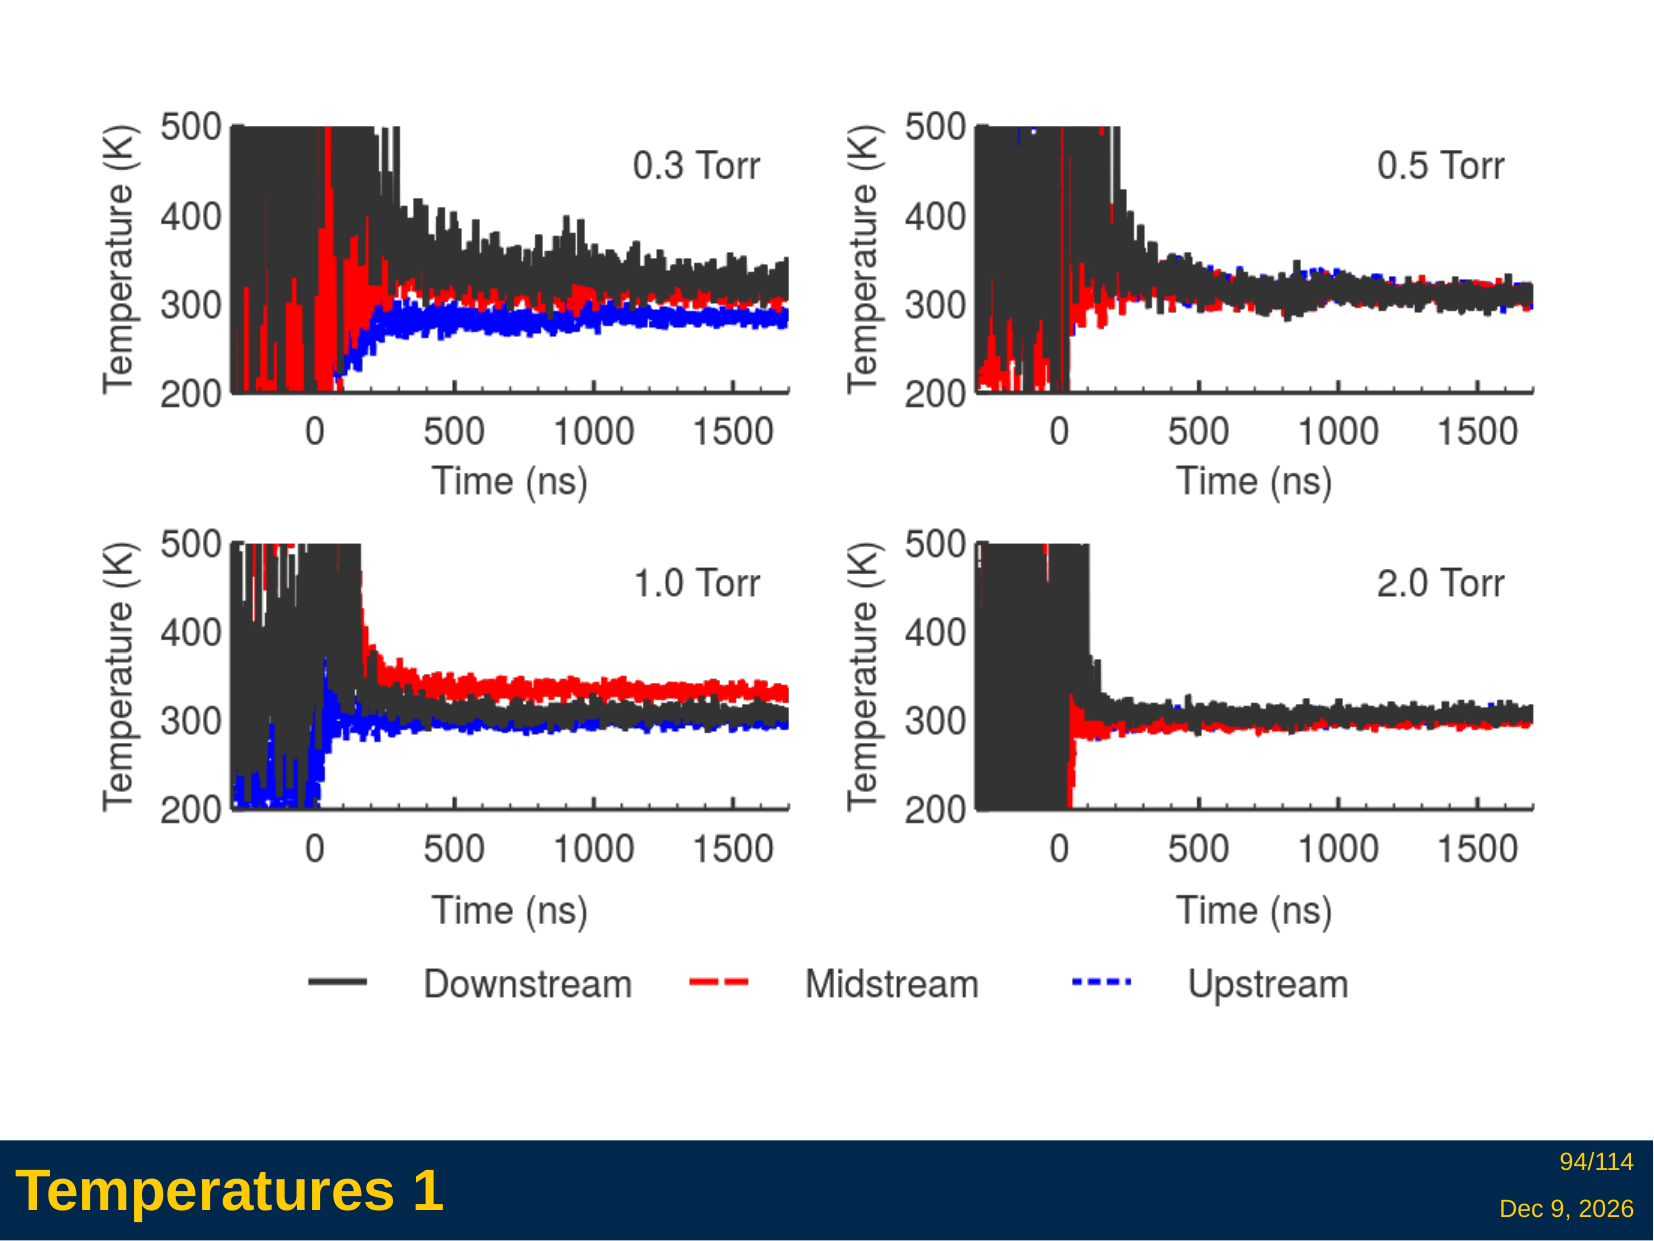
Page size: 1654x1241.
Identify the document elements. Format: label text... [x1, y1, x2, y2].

title Temperatures 1 [14, 1140, 1380, 1241]
picture [82, 89, 1571, 1035]
